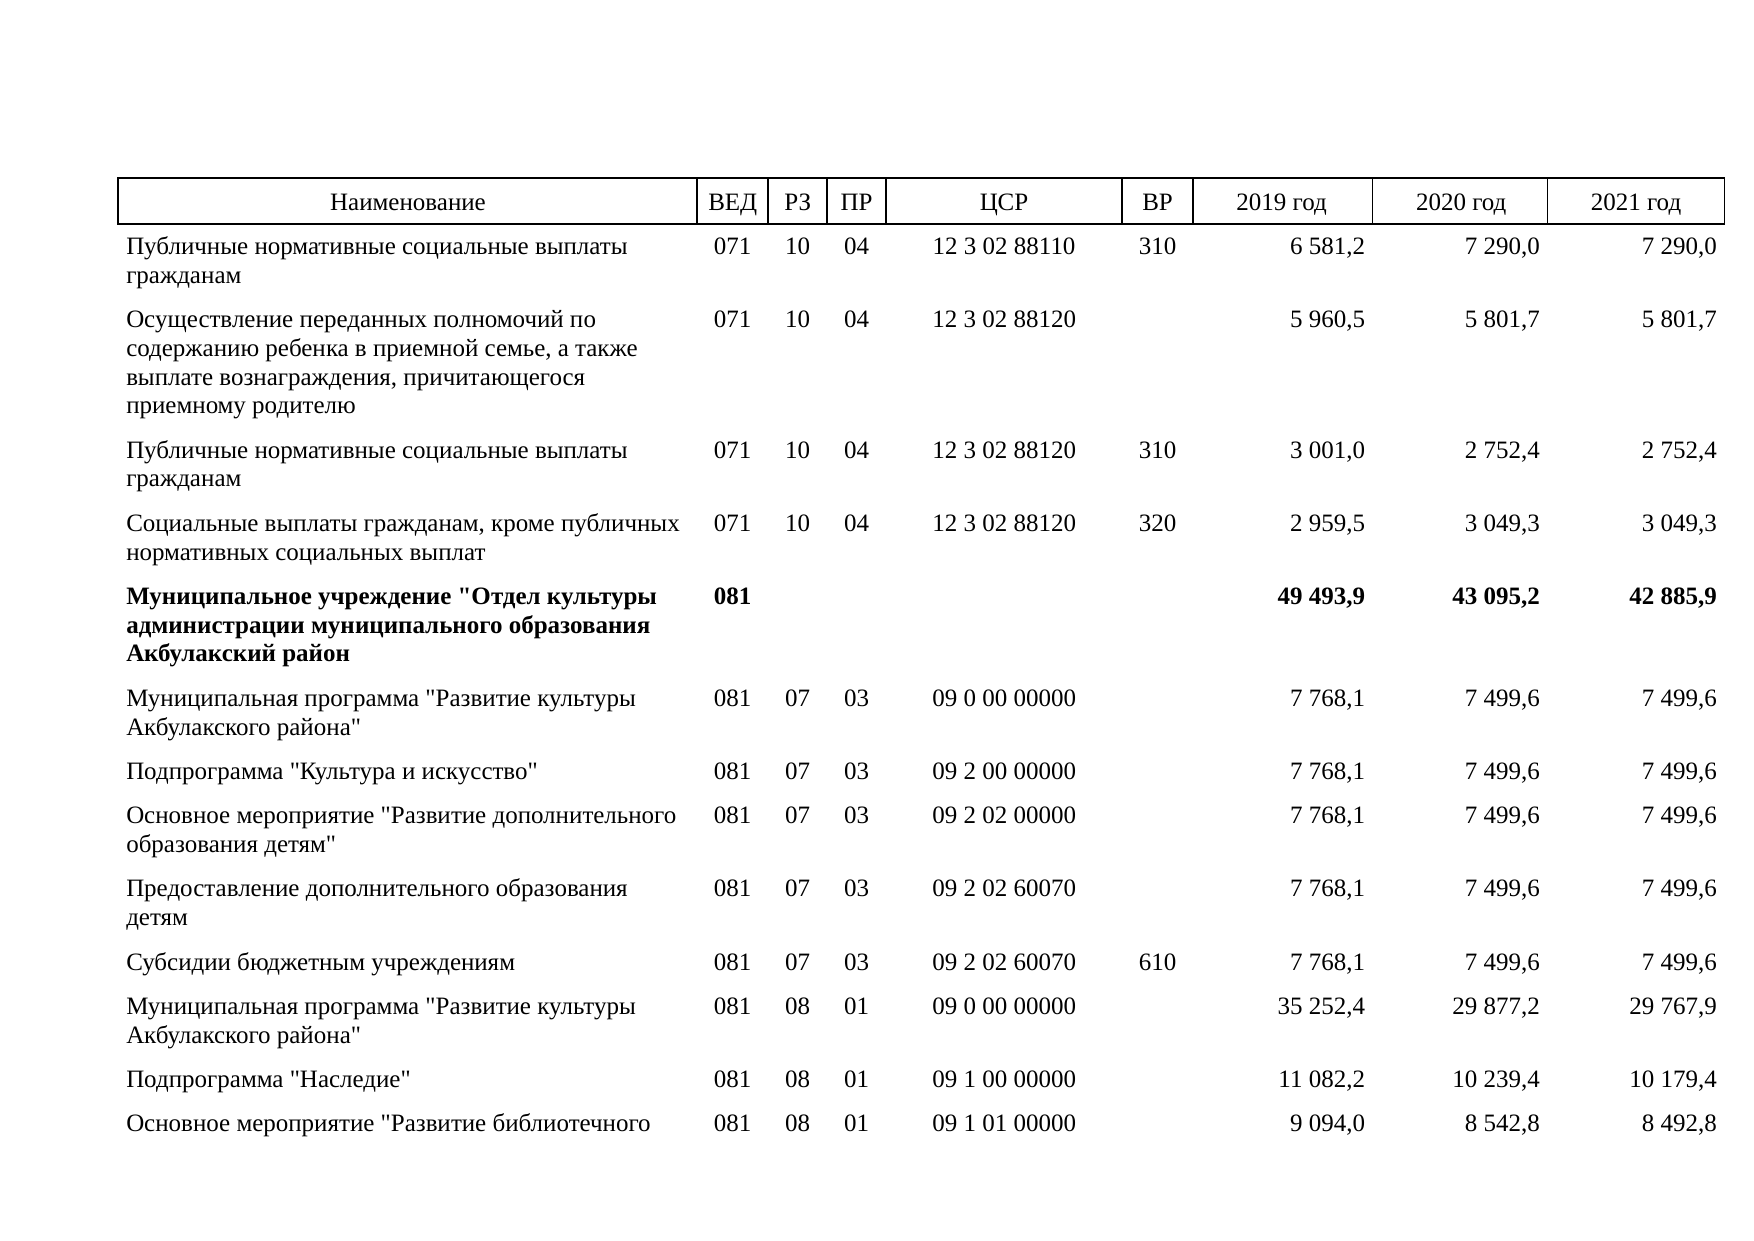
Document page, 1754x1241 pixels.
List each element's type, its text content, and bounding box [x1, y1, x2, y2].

table_cell Муниципальная программа "Развитие культуры Акбулакского района" [118, 675, 697, 748]
table_cell 081 [697, 793, 768, 866]
table_cell 07 [768, 866, 827, 939]
table_cell 07 [768, 748, 827, 793]
table_cell Предоставление дополнительного образования детям [118, 866, 697, 939]
table_cell 01 [827, 1056, 886, 1101]
table_cell 04 [827, 500, 886, 573]
table_cell 310 [1122, 225, 1193, 296]
table_cell 7 499,6 [1547, 866, 1724, 939]
table_cell 081 [697, 983, 768, 1056]
table_cell 071 [697, 225, 768, 296]
table_cell Подпрограмма "Наследие" [118, 1056, 697, 1101]
table_cell [886, 573, 1122, 675]
table_cell 071 [697, 296, 768, 427]
table_cell 8 542,8 [1373, 1101, 1547, 1145]
table_cell [1122, 573, 1193, 675]
table_cell 07 [768, 939, 827, 983]
table_header [887, 179, 1121, 223]
table_cell 071 [697, 427, 768, 500]
table_cell Муниципальная программа "Развитие культуры Акбулакского района" [118, 983, 697, 1056]
table_cell 7 499,6 [1373, 675, 1547, 748]
table_cell 2 959,5 [1193, 500, 1372, 573]
table_cell [1122, 793, 1193, 866]
table_cell 08 [768, 1101, 827, 1145]
table_cell [1122, 748, 1193, 793]
table_cell 04 [827, 225, 886, 296]
table_cell 2 752,4 [1373, 427, 1547, 500]
table_cell 081 [697, 675, 768, 748]
table_cell Подпрограмма "Культура и искусство" [118, 748, 697, 793]
table_cell 5 801,7 [1373, 296, 1547, 427]
table_cell 310 [1122, 427, 1193, 500]
table_header ВЕД [705, 187, 760, 215]
table_cell 42 885,9 [1547, 573, 1724, 675]
table_cell 07 [768, 675, 827, 748]
table_cell Муниципальное учреждение "Отдел культуры администрации муниципального образования Акбулакский район [118, 573, 697, 675]
table_cell 081 [697, 573, 768, 675]
table_cell 2 752,4 [1547, 427, 1724, 500]
table_cell 09 2 02 60070 [886, 939, 1122, 983]
table_header ПР [835, 187, 878, 215]
table_cell 11 082,2 [1193, 1056, 1372, 1101]
table_cell 29 877,2 [1373, 983, 1547, 1056]
table_cell [1122, 675, 1193, 748]
table_cell 7 499,6 [1547, 675, 1724, 748]
table_header 2020 год [1380, 187, 1542, 215]
table_cell 081 [697, 939, 768, 983]
table_cell Основное мероприятие "Развитие библиотечного [118, 1101, 697, 1145]
table_cell 10 239,4 [1373, 1056, 1547, 1101]
table_cell 081 [697, 748, 768, 793]
table_cell 01 [827, 983, 886, 1056]
table_header [1123, 179, 1192, 223]
table_cell Осуществление переданных полномочий по содержанию ребенка в приемной семье, а также выплате вознаграждения, причитающегося приемному родителю [118, 296, 697, 427]
table_cell Социальные выплаты гражданам, кроме публичных нормативных социальных выплат [118, 500, 697, 573]
table_cell 3 049,3 [1547, 500, 1724, 573]
table_cell 081 [697, 1101, 768, 1145]
table_cell Субсидии бюджетным учреждениям [118, 939, 697, 983]
table_cell 29 767,9 [1547, 983, 1724, 1056]
table_cell 10 [768, 500, 827, 573]
table_header [1194, 179, 1372, 223]
table_cell 03 [827, 793, 886, 866]
table_cell 09 2 02 60070 [886, 866, 1122, 939]
table_cell 7 499,6 [1547, 939, 1724, 983]
table_cell 5 960,5 [1193, 296, 1372, 427]
table_header [1548, 179, 1724, 223]
table_cell 081 [697, 1056, 768, 1101]
table_cell [827, 573, 886, 675]
table_header Наименование [126, 187, 689, 215]
table_cell 08 [768, 983, 827, 1056]
table_cell 04 [827, 427, 886, 500]
table_cell 7 499,6 [1547, 793, 1724, 866]
table_cell 01 [827, 1101, 886, 1145]
table_cell 12 3 02 88110 [886, 225, 1122, 296]
table_cell 7 499,6 [1373, 939, 1547, 983]
table_header [769, 179, 826, 223]
table_cell 43 095,2 [1373, 573, 1547, 675]
table_cell 320 [1122, 500, 1193, 573]
table_cell 7 499,6 [1547, 748, 1724, 793]
table_cell 10 [768, 225, 827, 296]
table_header РЗ [776, 187, 819, 215]
table_cell 071 [697, 500, 768, 573]
table_cell 12 3 02 88120 [886, 427, 1122, 500]
table_cell 5 801,7 [1547, 296, 1724, 427]
table_cell 10 179,4 [1547, 1056, 1724, 1101]
table_cell 07 [768, 793, 827, 866]
table_cell 7 290,0 [1373, 225, 1547, 296]
table_cell 7 768,1 [1193, 675, 1372, 748]
table_cell Публичные нормативные социальные выплаты гражданам [118, 225, 697, 296]
table_cell 09 0 00 00000 [886, 675, 1122, 748]
table_cell 9 094,0 [1193, 1101, 1372, 1145]
table_cell 10 [768, 427, 827, 500]
table_header [119, 179, 696, 223]
table_cell 3 049,3 [1373, 500, 1547, 573]
table_cell [1122, 1101, 1193, 1145]
table_cell 12 3 02 88120 [886, 500, 1122, 573]
table_cell 03 [827, 748, 886, 793]
table_header [698, 179, 767, 223]
table_cell 7 499,6 [1373, 866, 1547, 939]
table_cell 49 493,9 [1193, 573, 1372, 675]
table_cell [768, 573, 827, 675]
table_cell 7 768,1 [1193, 939, 1372, 983]
table_cell 3 001,0 [1193, 427, 1372, 500]
table_cell 12 3 02 88120 [886, 296, 1122, 427]
table_cell 10 [768, 296, 827, 427]
table_cell 04 [827, 296, 886, 427]
table_header ВР [1130, 187, 1185, 215]
table_cell 7 768,1 [1193, 748, 1372, 793]
table_cell 7 499,6 [1373, 793, 1547, 866]
table_cell 610 [1122, 939, 1193, 983]
table_cell Основное мероприятие "Развитие дополнительного образования детям" [118, 793, 697, 866]
table_header [828, 179, 885, 223]
table_cell 8 492,8 [1547, 1101, 1724, 1145]
table_cell 09 0 00 00000 [886, 983, 1122, 1056]
table_cell 35 252,4 [1193, 983, 1372, 1056]
table_cell [1122, 1056, 1193, 1101]
table_cell Публичные нормативные социальные выплаты гражданам [118, 427, 697, 500]
table_header 2021 год [1555, 187, 1717, 215]
table_cell [1122, 296, 1193, 427]
table_header [1373, 179, 1547, 223]
table_cell 6 581,2 [1193, 225, 1372, 296]
table_cell 7 290,0 [1547, 225, 1724, 296]
table_cell 7 768,1 [1193, 793, 1372, 866]
table_cell 09 2 00 00000 [886, 748, 1122, 793]
table_cell 09 1 00 00000 [886, 1056, 1122, 1101]
table_header 2019 год [1201, 187, 1362, 215]
table_cell 081 [697, 866, 768, 939]
table_header ЦСР [894, 187, 1114, 215]
table_cell 09 2 02 00000 [886, 793, 1122, 866]
table_cell 03 [827, 939, 886, 983]
table_cell 7 768,1 [1193, 866, 1372, 939]
table_cell 08 [768, 1056, 827, 1101]
table_cell [1122, 866, 1193, 939]
table_cell 09 1 01 00000 [886, 1101, 1122, 1145]
table_cell [1122, 983, 1193, 1056]
table_cell 7 499,6 [1373, 748, 1547, 793]
table_cell 03 [827, 866, 886, 939]
table_cell 03 [827, 675, 886, 748]
